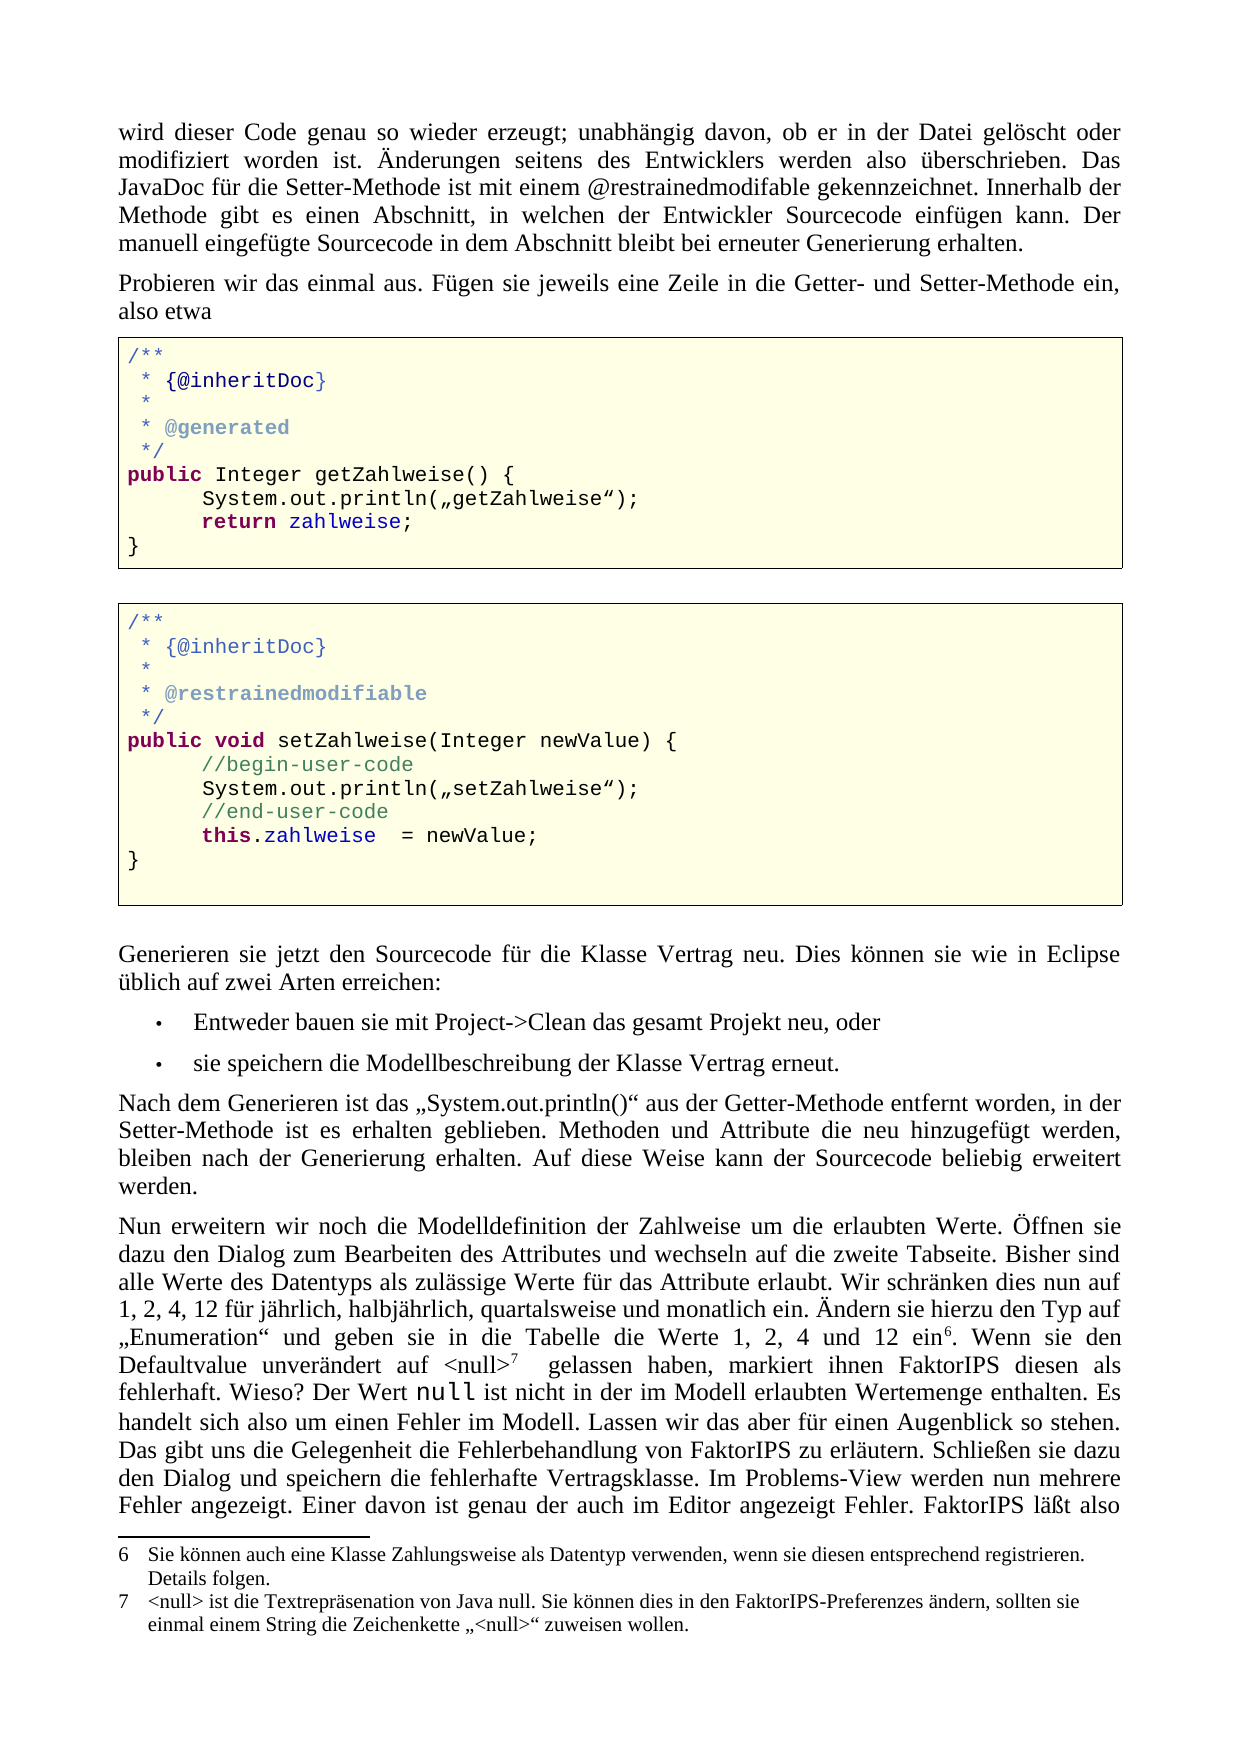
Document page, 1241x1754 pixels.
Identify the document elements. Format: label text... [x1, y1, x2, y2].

text Nun erweitern wir noch die Modelldefinition der Zahlweise um die erlaubten Werte. Öffnen sie dazu den Dialog zum Bearbeiten des Attributes und wechseln auf die zweite Tabseite. Bisher sind alle Werte des Datentyps als zulässige Werte für das Attribute erlaubt. Wir schränken dies nun auf 1, 2, 4, 12 für jährlich, halbjährlich, quartalsweise und monatlich ein. Ändern sie hierzu den Typ auf „Enumeration“ und geben sie in die Tabelle die Werte 1, 2, 4 und 12 ein. Wenn sie den Defaultvalue unverändert auf <null> gelassen haben, markiert ihnen FaktorIPS diesen als fehlerhaft. Wieso? Der Wert null ist nicht in der im Modell erlaubten Wertemenge enthalten. Es handelt sich also um einen Fehler im Modell. Lassen wir das aber für einen Augenblick so stehen. Das gibt uns die Gelegenheit die Fehlerbehandlung von FaktorIPS zu erläutern. Schließen sie dazu den Dialog und speichern die fehlerhafte Vertragsklasse. Im Problems-View werden nun mehrere Fehler angezeigt. Einer davon ist genau der auch im Editor angezeigt Fehler. FaktorIPS läßt also [118, 1212, 1122, 1519]
text Nach dem Generieren ist das „System.out.println()“ aus der Getter-Methode entfernt worden, in der Setter-Methode ist es erhalten geblieben. Methoden und Attribute die neu hinzugefügt werden, bleiben nach der Generierung erhalten. Auf diese Weise kann der Sourcecode beliebig erweitert werden. [118, 1089, 1122, 1200]
text */ [127, 707, 1113, 731]
text */ [127, 441, 1113, 464]
text } [127, 849, 1113, 872]
text public Integer getZahlweise() { [127, 464, 1113, 488]
text * @restrainedmodifiable [127, 683, 1113, 707]
text /** [127, 346, 1113, 370]
list Entweder bauen sie mit Project->Clean das gesamt Projekt neu, oder [156, 1008, 1122, 1036]
text Probieren wir das einmal aus. Fügen sie jeweils eine Zeile in die Getter- und Setter-Methode ein, also etwa [118, 269, 1122, 324]
text return zahlweise; [127, 512, 1113, 535]
text /** [127, 612, 1113, 636]
text } [127, 535, 1113, 559]
text System.out.println(„setZahlweise“); [127, 778, 1113, 801]
text <null> ist die Textrepräsenation von Java null. Sie können dies in den FaktorIPS-Preferenzes ändern, sollten sie einmal einem String die Zeichenkette „<null>“ zuweisen wollen. [118, 1589, 1122, 1636]
text * @generated [127, 417, 1113, 441]
text Sie können auch eine Klasse Zahlungsweise als Datentyp verwenden, wenn sie diesen entsprechend registrieren. Details folgen. [118, 1543, 1122, 1589]
text Generieren sie jetzt den Sourcecode für die Klasse Vertrag neu. Dies können sie wie in Eclipse üblich auf zwei Arten erreichen: [118, 941, 1122, 996]
text public void setZahlweise(Integer newValue) { [127, 731, 1113, 754]
text * [127, 393, 1113, 417]
text wird dieser Code genau so wieder erzeugt; unabhängig davon, ob er in der Datei gelöscht oder modifiziert worden ist. Änderungen seitens des Entwicklers werden also überschrieben. Das JavaDoc für die Setter-Methode ist mit einem @restrainedmodifable gekennzeichnet. Innerhalb der Methode gibt es einen Abschnitt, in welchen der Entwickler Sourcecode einfügen kann. Der manuell eingefügte Sourcecode in dem Abschnitt bleibt bei erneuter Generierung erhalten. [118, 118, 1122, 257]
text //begin-user-code [127, 754, 1113, 778]
list sie speichern die Modellbeschreibung der Klasse Vertrag erneut. [156, 1049, 1122, 1076]
text this.zahlweise = newValue; [127, 825, 1113, 849]
text * {@inheritDoc} [127, 636, 1113, 659]
text * [127, 659, 1113, 683]
text * {@inheritDoc} [127, 370, 1113, 393]
text System.out.println(„getZahlweise“); [127, 488, 1113, 512]
text //end-user-code [127, 801, 1113, 825]
